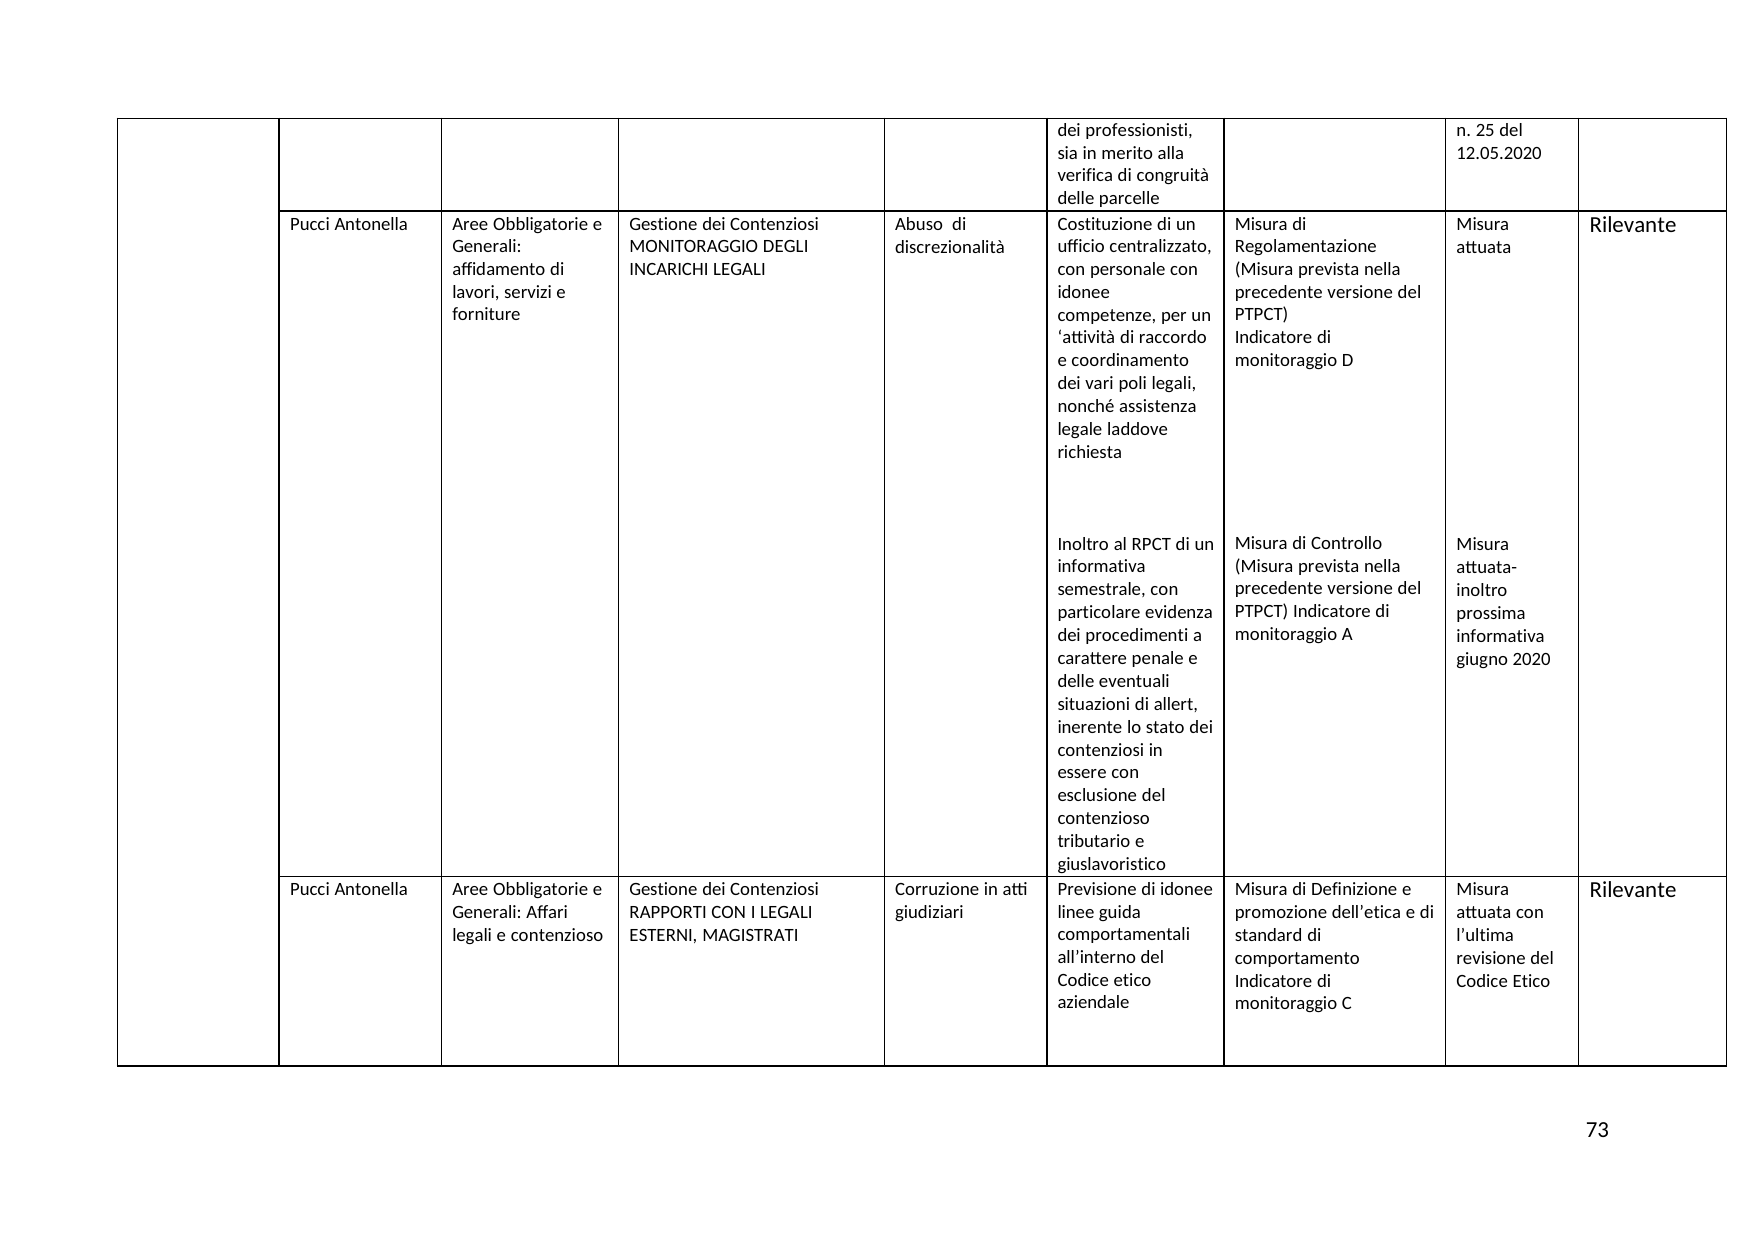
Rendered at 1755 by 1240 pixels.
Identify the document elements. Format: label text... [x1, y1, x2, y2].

table_cell Rilevante [1579, 212, 1726, 876]
table_cell Misura di Definizione e promozione dell’etica e di standard di comportamento Indicatore di monitoraggio C [1225, 877, 1445, 1065]
table_header dei professionisti, sia in merito alla verifica di congruità delle parcelle [1048, 119, 1223, 210]
table_cell Misura attuata Misura attuata- inoltro prossima informativa giugno 2020 [1446, 212, 1578, 876]
table_header [118, 119, 278, 1065]
table_cell Costituzione di un ufficio centralizzato, con personale con idonee competenze, per un ‘attività di raccordo e coordinamento dei vari poli legali, nonché assistenza legale laddove richiesta Inoltro al RPCT di un informativa semestrale, con particolare evidenza dei procedimenti a carattere penale e delle eventuali situazioni di allert, inerente lo stato dei contenziosi in essere con esclusione del contenzioso tributario e giuslavoristico [1048, 212, 1223, 876]
table_header [1225, 119, 1445, 210]
table_cell Abuso di discrezionalità [885, 212, 1046, 876]
table_cell Misura attuata con l’ultima revisione del Codice Etico [1446, 877, 1578, 1065]
table_header n. 25 del 12.05.2020 [1446, 119, 1578, 210]
table_cell Misura di Regolamentazione (Misura prevista nella precedente versione del PTPCT) Indicatore di monitoraggio D Misura di Controllo (Misura prevista nella precedente versione del PTPCT) Indicatore di monitoraggio A [1225, 212, 1445, 876]
table_cell Corruzione in atti giudiziari [885, 877, 1046, 1065]
table_header [619, 119, 884, 210]
table_header [442, 119, 618, 210]
table_cell Gestione dei Contenziosi MONITORAGGIO DEGLI INCARICHI LEGALI [619, 212, 884, 876]
table_cell Gestione dei Contenziosi RAPPORTI CON I LEGALI ESTERNI, MAGISTRATI [619, 877, 884, 1065]
table_header [885, 119, 1046, 210]
table_cell Pucci Antonella [280, 212, 441, 876]
table_cell Pucci Antonella [280, 877, 441, 1065]
table_header [280, 119, 441, 210]
table_cell Rilevante [1579, 877, 1726, 1065]
table_cell Aree Obbligatorie e Generali: Affari legali e contenzioso [442, 877, 618, 1065]
table_cell Previsione di idonee linee guida comportamentali all’interno del Codice etico aziendale [1048, 877, 1223, 1065]
table_cell Aree Obbligatorie e Generali: affidamento di lavori, servizi e forniture [442, 212, 618, 876]
table_header [1579, 119, 1726, 210]
